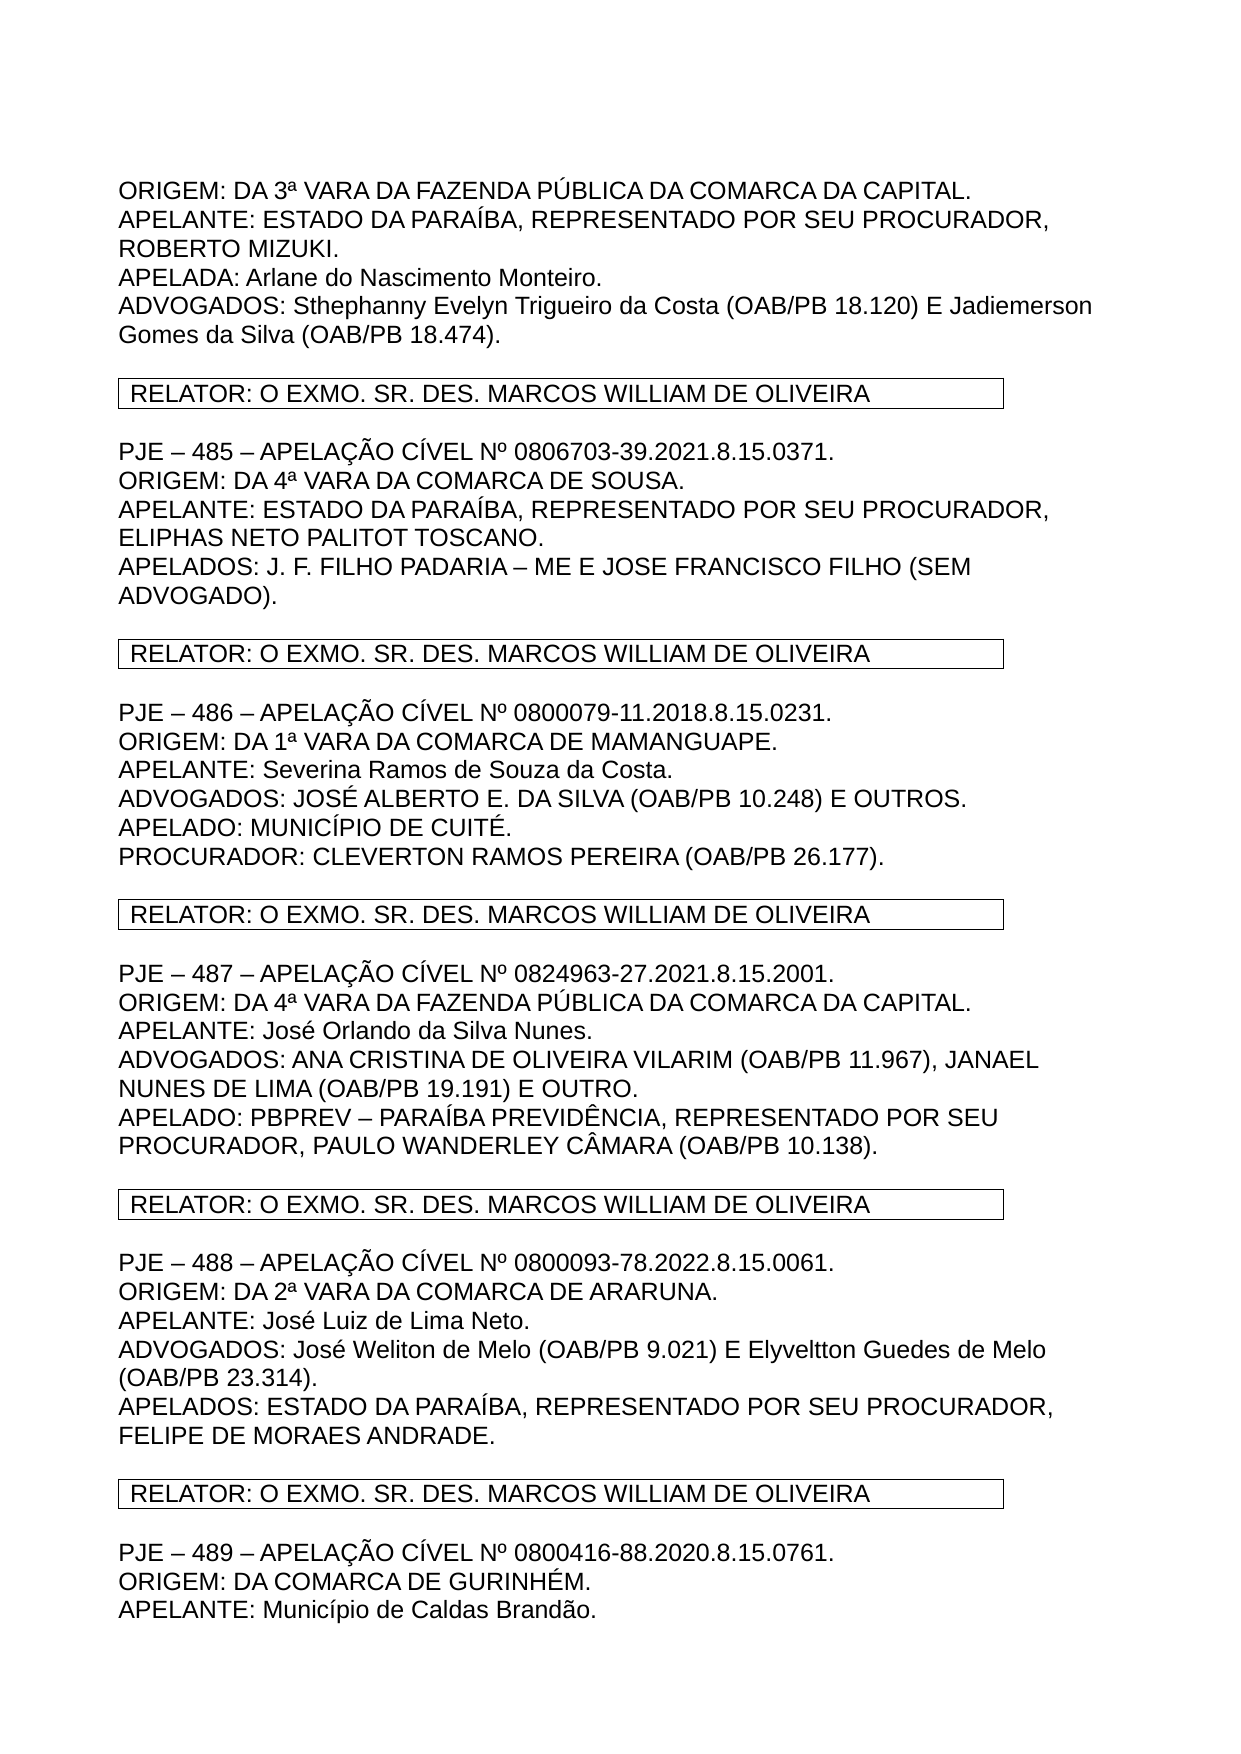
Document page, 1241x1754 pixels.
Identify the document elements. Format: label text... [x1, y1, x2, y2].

text APELADA: Arlane do Nascimento Monteiro. [118, 263, 1122, 291]
table_header RELATOR: O EXMO. SR. DES. MARCOS WILLIAM DE OLIVEIRA [119, 640, 1003, 668]
text ORIGEM: DA 1ª VARA DA COMARCA DE MAMANGUAPE. [118, 727, 1122, 756]
text PJE – 487 – APELAÇÃO CÍVEL Nº 0824963-27.2021.8.15.2001. [118, 959, 1122, 988]
text PJE – 485 – APELAÇÃO CÍVEL Nº 0806703-39.2021.8.15.0371. [118, 437, 1122, 466]
text ORIGEM: DA 3ª VARA DA FAZENDA PÚBLICA DA COMARCA DA CAPITAL. [118, 176, 1122, 205]
text APELADO: MUNICÍPIO DE CUITÉ. [118, 813, 1122, 842]
text ADVOGADOS: ANA CRISTINA DE OLIVEIRA VILARIM (OAB/PB 11.967), JANAEL NUNES DE LIMA (OAB/PB 19.191) E OUTRO. [118, 1045, 1122, 1103]
text ORIGEM: DA COMARCA DE GURINHÉM. [118, 1567, 1122, 1596]
text APELADO: PBPREV – PARAÍBA PREVIDÊNCIA, REPRESENTADO POR SEU PROCURADOR, PAULO WANDERLEY CÂMARA (OAB/PB 10.138). [118, 1103, 1122, 1160]
text APELANTE: ESTADO DA PARAÍBA, REPRESENTADO POR SEU PROCURADOR, ELIPHAS NETO PALITOT TOSCANO. [118, 495, 1122, 552]
text APELADOS: J. F. FILHO PADARIA – ME E JOSE FRANCISCO FILHO (SEM ADVOGADO). [118, 552, 1122, 610]
text PJE – 488 – APELAÇÃO CÍVEL Nº 0800093-78.2022.8.15.0061. [118, 1248, 1122, 1277]
text APELANTE: José Orlando da Silva Nunes. [118, 1016, 1122, 1045]
text APELADOS: ESTADO DA PARAÍBA, REPRESENTADO POR SEU PROCURADOR, FELIPE DE MORAES ANDRADE. [118, 1392, 1122, 1450]
text ORIGEM: DA 2ª VARA DA COMARCA DE ARARUNA. [118, 1277, 1122, 1306]
text PJE – 489 – APELAÇÃO CÍVEL Nº 0800416-88.2020.8.15.0761. [118, 1538, 1122, 1567]
text APELANTE: Severina Ramos de Souza da Costa. [118, 756, 1122, 784]
table_header RELATOR: O EXMO. SR. DES. MARCOS WILLIAM DE OLIVEIRA [119, 1480, 1003, 1508]
text PROCURADOR: CLEVERTON RAMOS PEREIRA (OAB/PB 26.177). [118, 842, 1122, 871]
table_header RELATOR: O EXMO. SR. DES. MARCOS WILLIAM DE OLIVEIRA [119, 1190, 1003, 1219]
table_header RELATOR: O EXMO. SR. DES. MARCOS WILLIAM DE OLIVEIRA [119, 379, 1003, 407]
text APELANTE: José Luiz de Lima Neto. [118, 1306, 1122, 1335]
text ORIGEM: DA 4ª VARA DA FAZENDA PÚBLICA DA COMARCA DA CAPITAL. [118, 988, 1122, 1016]
text ADVOGADOS: Sthephanny Evelyn Trigueiro da Costa (OAB/PB 18.120) E Jadiemerson Gomes da Silva (OAB/PB 18.474). [118, 291, 1122, 349]
text ADVOGADOS: José Weliton de Melo (OAB/PB 9.021) E Elyveltton Guedes de Melo (OAB/PB 23.314). [118, 1335, 1122, 1392]
text PJE – 486 – APELAÇÃO CÍVEL Nº 0800079-11.2018.8.15.0231. [118, 698, 1122, 727]
text APELANTE: Município de Caldas Brandão. [118, 1596, 1122, 1624]
table_header RELATOR: O EXMO. SR. DES. MARCOS WILLIAM DE OLIVEIRA [119, 900, 1003, 929]
text ADVOGADOS: JOSÉ ALBERTO E. DA SILVA (OAB/PB 10.248) E OUTROS. [118, 784, 1122, 813]
text APELANTE: ESTADO DA PARAÍBA, REPRESENTADO POR SEU PROCURADOR, ROBERTO MIZUKI. [118, 205, 1122, 263]
text ORIGEM: DA 4ª VARA DA COMARCA DE SOUSA. [118, 466, 1122, 495]
